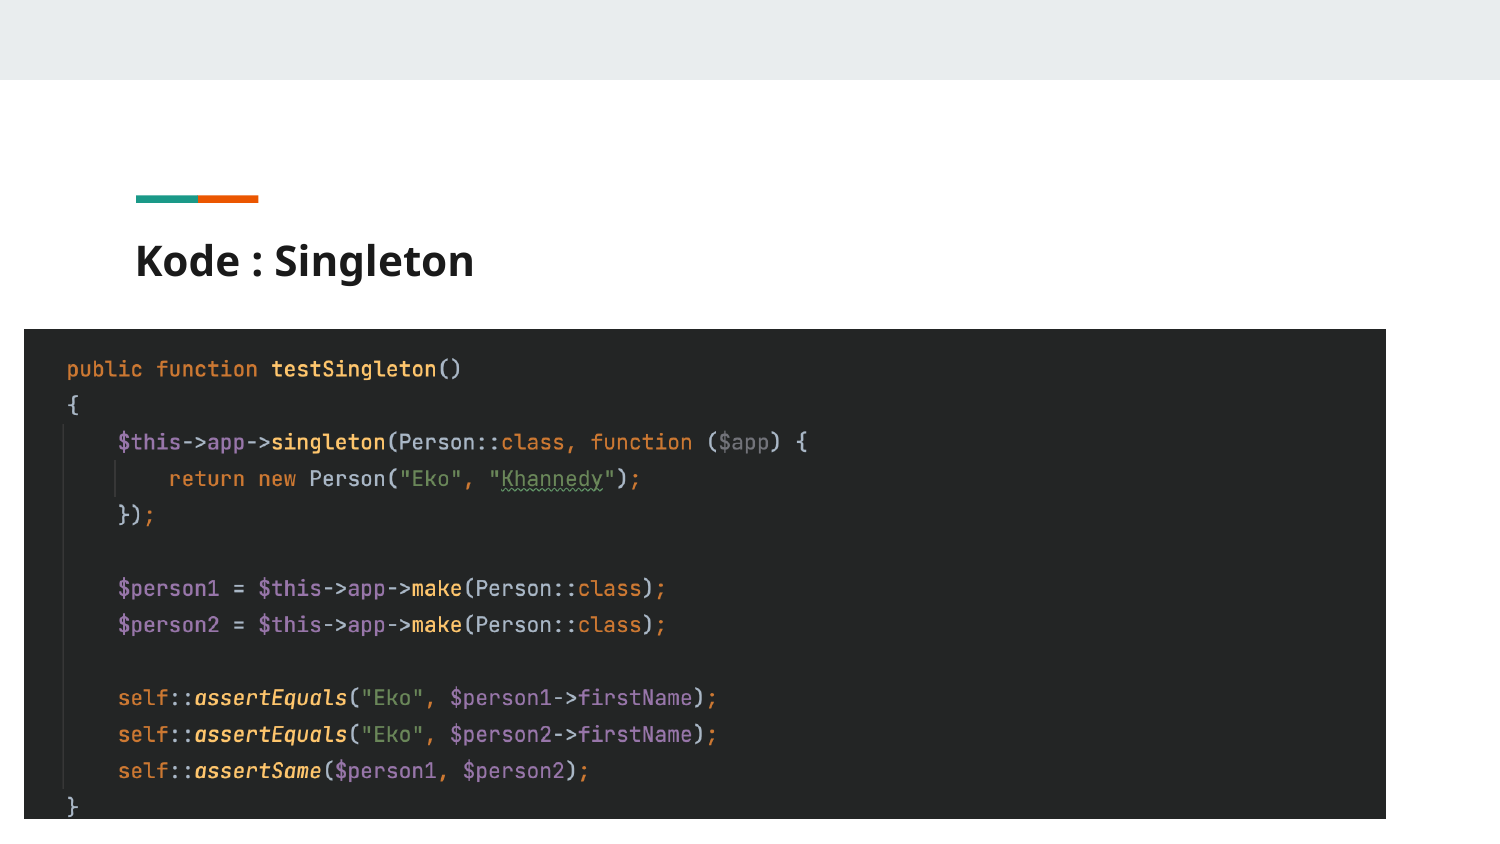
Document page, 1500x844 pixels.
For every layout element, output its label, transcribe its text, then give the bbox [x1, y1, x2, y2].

picture [24, 329, 1386, 819]
title Kode : Singleton [119, 216, 1381, 305]
